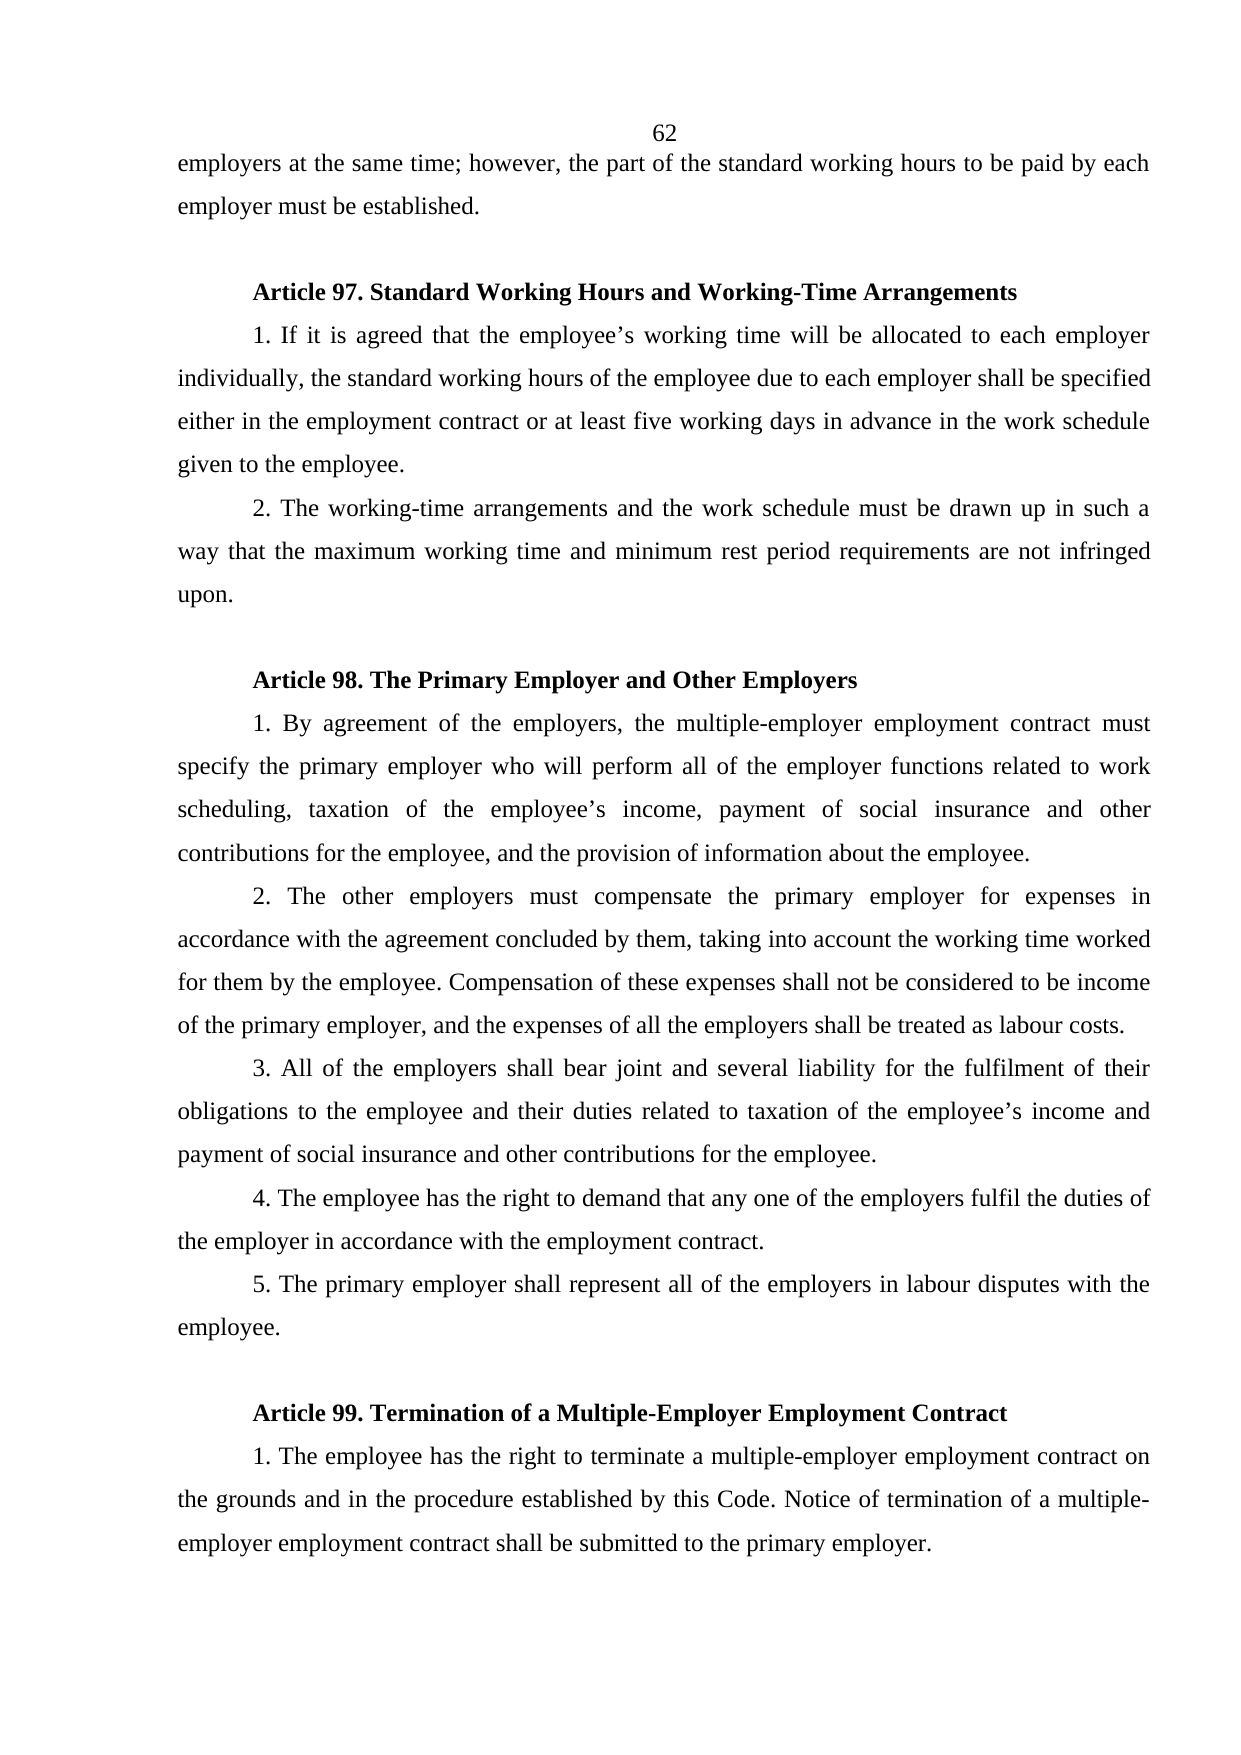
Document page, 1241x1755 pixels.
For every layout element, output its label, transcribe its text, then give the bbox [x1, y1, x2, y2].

text 2. The working-time arrangements and the work schedule must be drawn up in such a way that the maximum working time and minimum rest period requirements are not infringed upon. [177, 493, 1152, 608]
text 2. The other employers must compensate the primary employer for expenses in accordance with the agreement concluded by them, taking into account the working time worked for them by the employee. Compensation of these expenses shall not be considered to be income of the primary employer, and the expenses of all the employers shall be treated as labour costs. [177, 881, 1152, 1039]
text 1. By agreement of the employers, the multiple-employer employment contract must specify the primary employer who will perform all of the employer functions related to work scheduling, taxation of the employee’s income, payment of social insurance and other contributions for the employee, and the provision of information about the employee. [177, 708, 1152, 866]
text 4. The employee has the right to demand that any one of the employers fulfil the duties of the employer in accordance with the employment contract. [177, 1183, 1152, 1254]
text employers at the same time; however, the part of the standard working hours to be paid by each employer must be established. [177, 148, 1152, 219]
text Article 99. Termination of a Multiple-Employer Employment Contract [177, 1398, 1152, 1427]
text 1. If it is agreed that the employee’s working time will be allocated to each employer individually, the standard working hours of the employee due to each employer shall be specified either in the employment contract or at least five working days in advance in the work schedule given to the employee. [177, 320, 1152, 478]
text 1. The employee has the right to terminate a multiple-employer employment contract on the grounds and in the procedure established by this Code. Notice of termination of a multiple-employer employment contract shall be submitted to the primary employer. [177, 1441, 1152, 1556]
text Article 97. Standard Working Hours and Working-Time Arrangements [177, 277, 1152, 306]
text Article 98. The Primary Employer and Other Employers [177, 665, 1152, 694]
text 3. All of the employers shall bear joint and several liability for the fulfilment of their obligations to the employee and their duties related to taxation of the employee’s income and payment of social insurance and other contributions for the employee. [177, 1053, 1152, 1168]
text 5. The primary employer shall represent all of the employers in labour disputes with the employee. [177, 1269, 1152, 1341]
